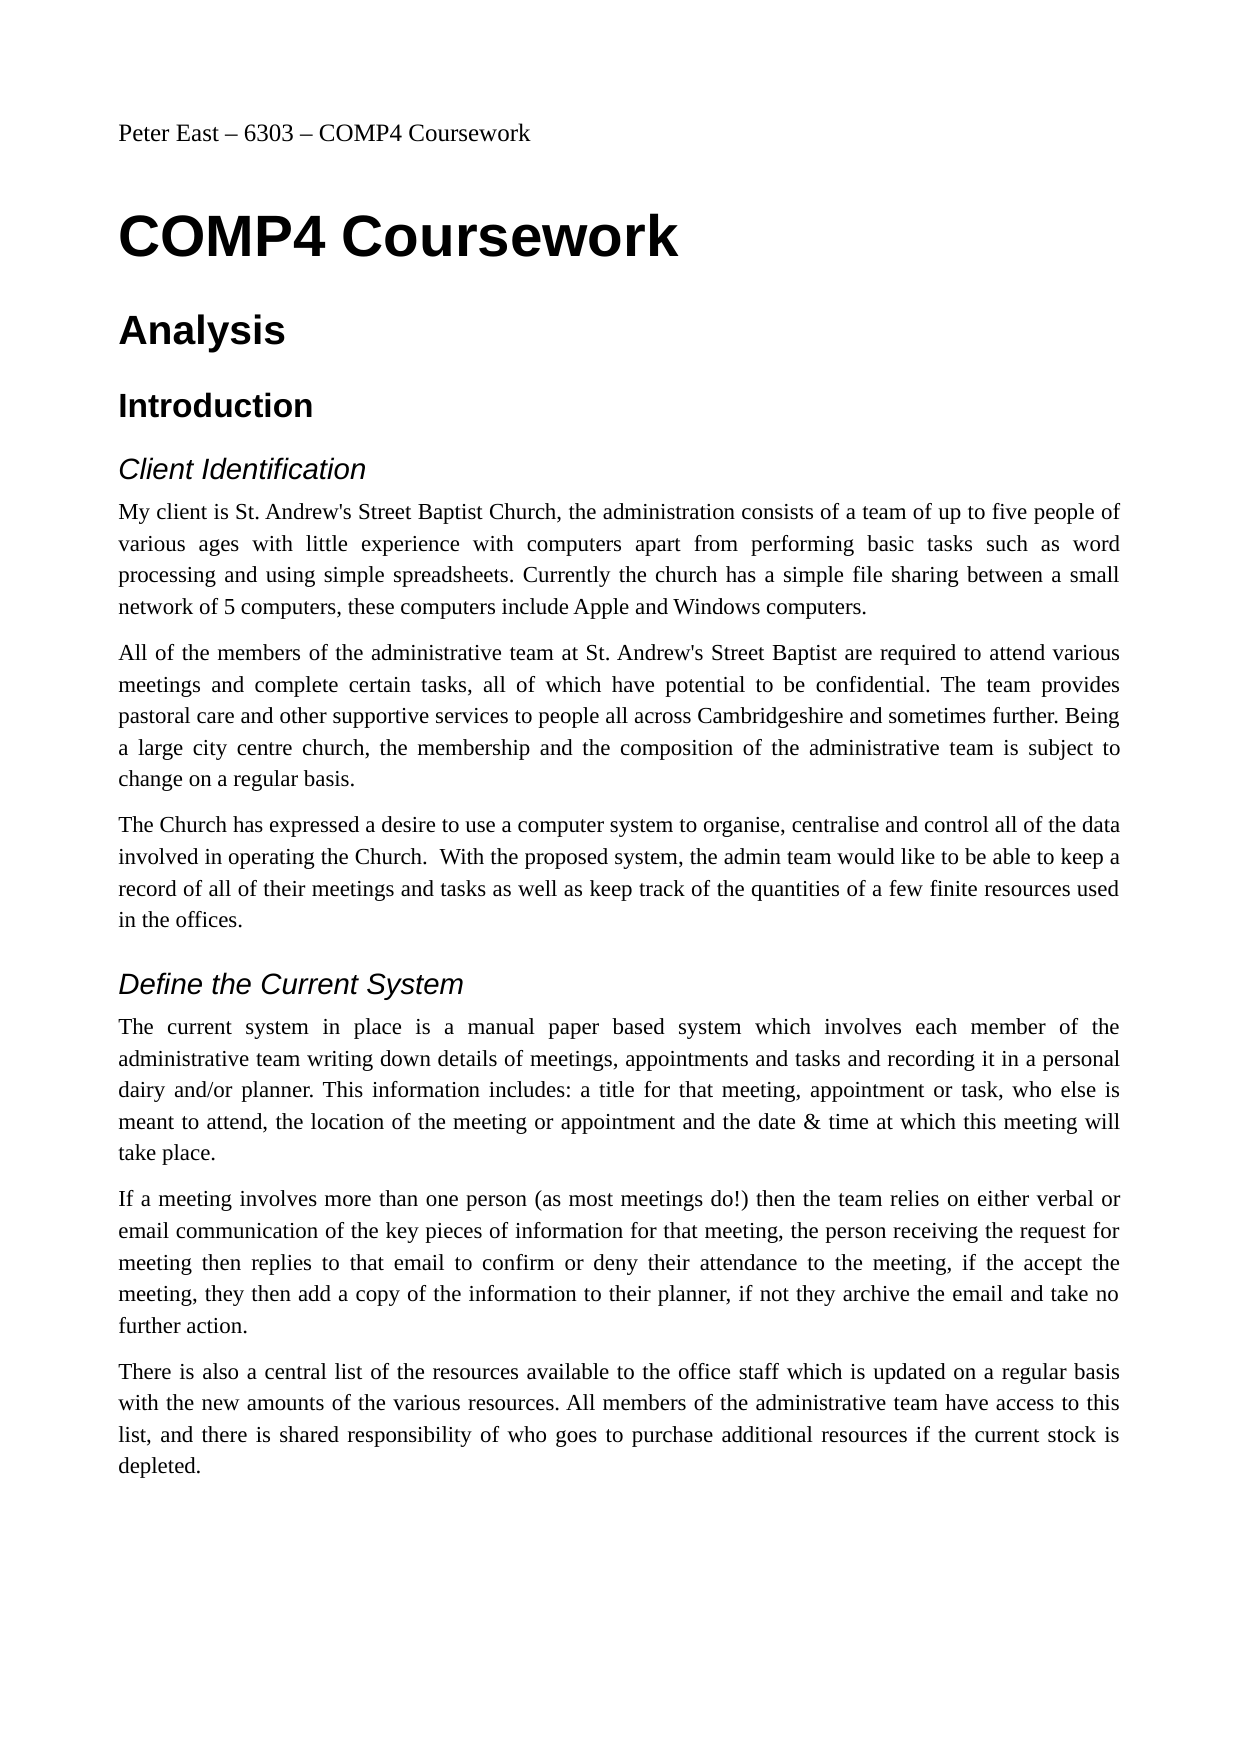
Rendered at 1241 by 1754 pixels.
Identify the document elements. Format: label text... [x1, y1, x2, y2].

subtitle Client Identification [118, 452, 1122, 486]
text If a meeting involves more than one person (as most meetings do!) then the team relies on either verbal or email communication of the key pieces of information for that meeting, the person receiving the request for meeting then replies to that email to confirm or deny their attendance to the meeting, if the accept the meeting, they then add a copy of the information to their planner, if not they archive the email and take no further action. [118, 1186, 1122, 1338]
subtitle Introduction [118, 386, 1122, 425]
text My client is St. Andrew's Street Baptist Church, the administration consists of a team of up to five people of various ages with little experience with computers apart from performing basic tasks such as word processing and using simple spreadsheets. Currently the church has a simple file sharing between a small network of 5 computers, these computers include Apple and Windows computers. [118, 498, 1122, 619]
text The Church has expressed a desire to use a computer system to organise, centralise and control all of the data involved in operating the Church. With the proposed system, the admin team would like to be able to keep a record of all of their meetings and tasks as well as keep track of the quantities of a few finite resources used in the offices. [118, 811, 1122, 932]
subtitle Define the Current System [118, 967, 1122, 1001]
subtitle Analysis [118, 306, 1122, 353]
text All of the members of the administrative team at St. Andrew's Street Baptist are required to attend various meetings and complete certain tasks, all of which have potential to be confidential. The team provides pastoral care and other supportive services to people all across Cambridgeshire and sometimes further. Being a large city centre church, the membership and the composition of the administrative team is subject to change on a regular basis. [118, 639, 1122, 792]
title COMP4 Coursework [118, 201, 1122, 268]
text The current system in place is a manual paper based system which involves each member of the administrative team writing down details of meetings, appointments and tasks and recording it in a personal dairy and/or planner. This information includes: a title for that meeting, appointment or task, who else is meant to attend, the location of the meeting or appointment and the date & time at which this meeting will take place. [118, 1013, 1122, 1166]
text There is also a central list of the resources available to the office staff which is updated on a regular basis with the new amounts of the various resources. All members of the administrative team have access to this list, and there is shared responsibility of who goes to purchase additional resources if the current stock is depleted. [118, 1358, 1122, 1479]
